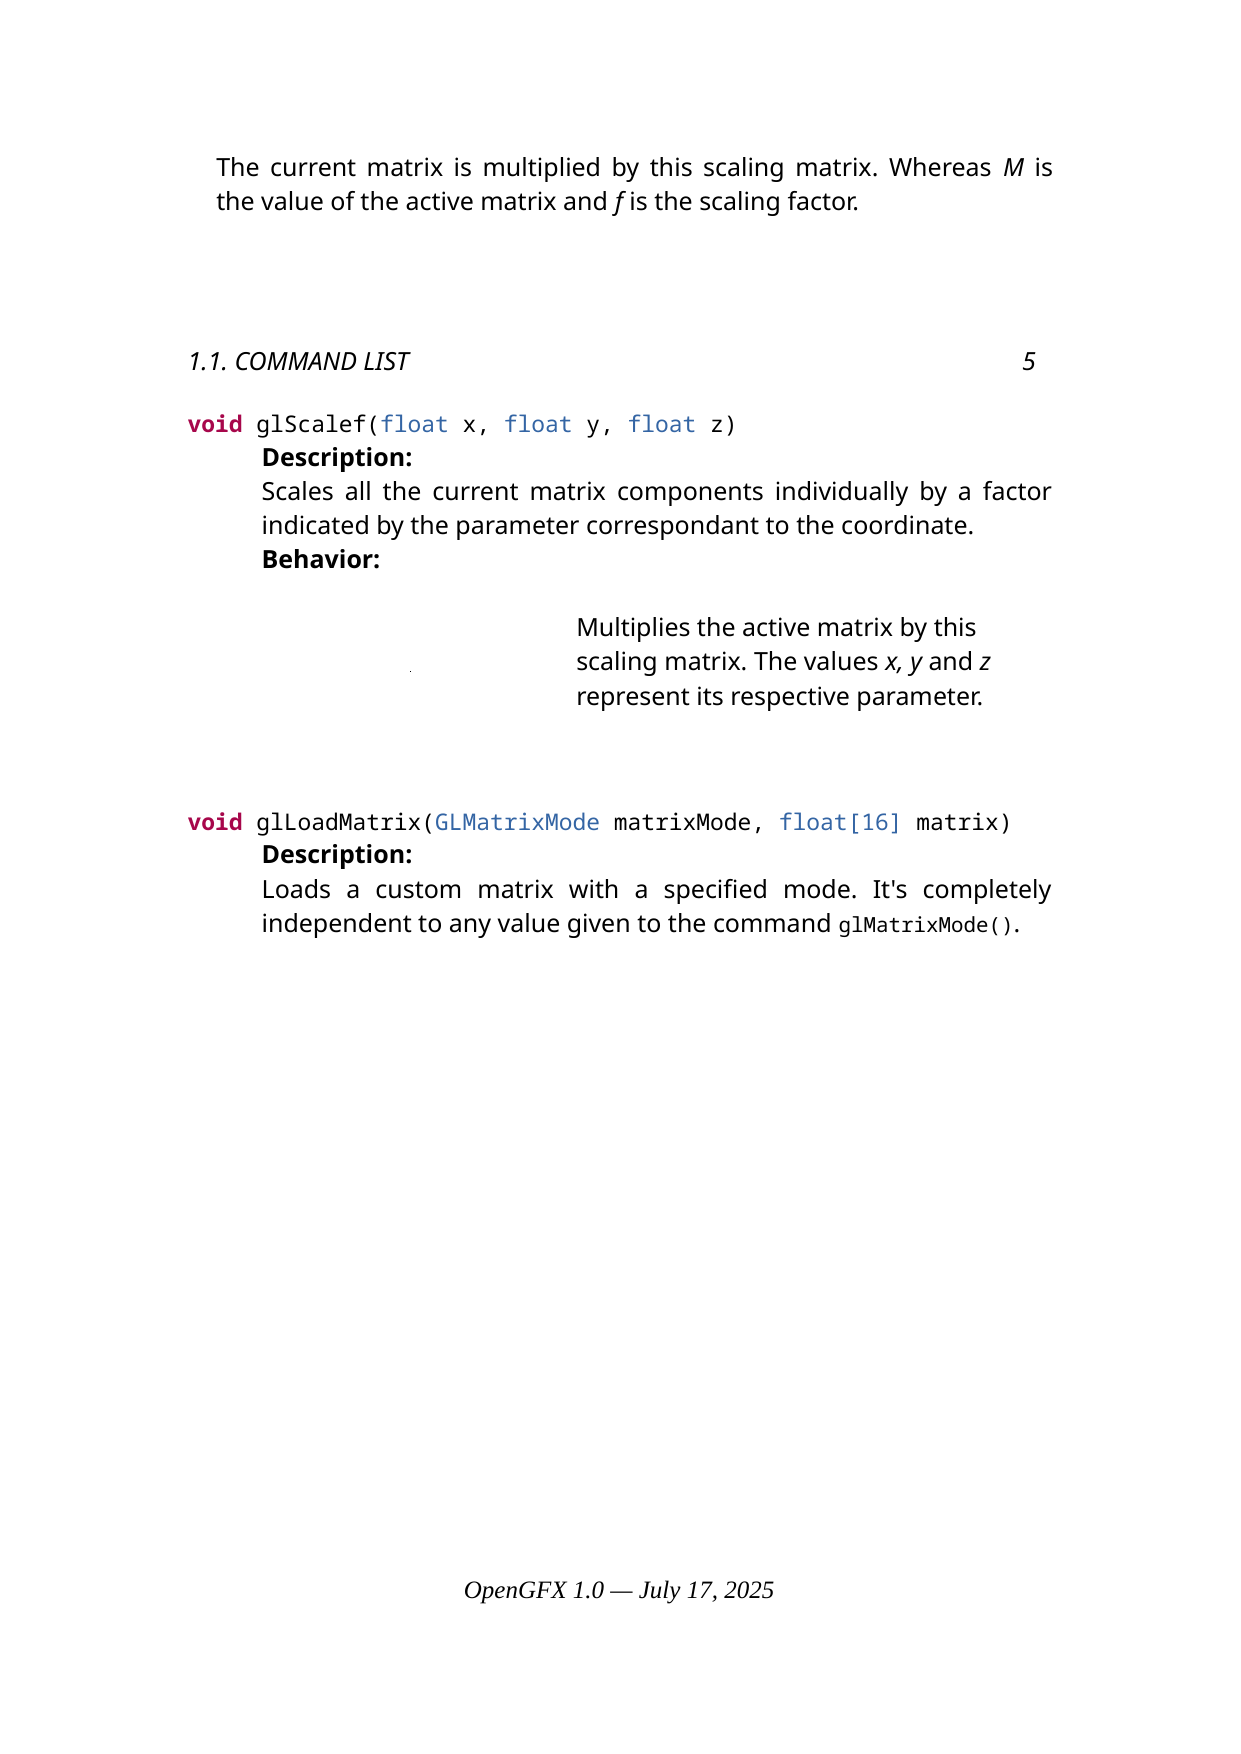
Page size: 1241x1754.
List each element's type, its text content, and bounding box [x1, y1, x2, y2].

text 1.1. COMMAND LIST 5 [187, 343, 1053, 377]
text void glLoadMatrix(GLMatrixMode matrixMode, float[16] matrix) [187, 806, 1053, 837]
text Loads a custom matrix with a specified mode. It's completely independent to any value given to the command glMatrixMode(). [261, 871, 1053, 939]
text Behavior: [261, 542, 1053, 576]
text Multiplies the active matrix by this scaling matrix. The values x, y and z represent its respective parameter. [216, 610, 1053, 712]
text Scales all the current matrix components individually by a factor indicated by the parameter correspondant to the coordinate. [261, 474, 1053, 542]
text Description: [261, 837, 1053, 871]
text The current matrix is multiplied by this scaling matrix. Whereas M is the value of the active matrix and f is the scaling factor. [216, 150, 1053, 218]
text Description: [261, 440, 1053, 474]
text void glScalef(float x, float y, float z) [187, 408, 1053, 440]
